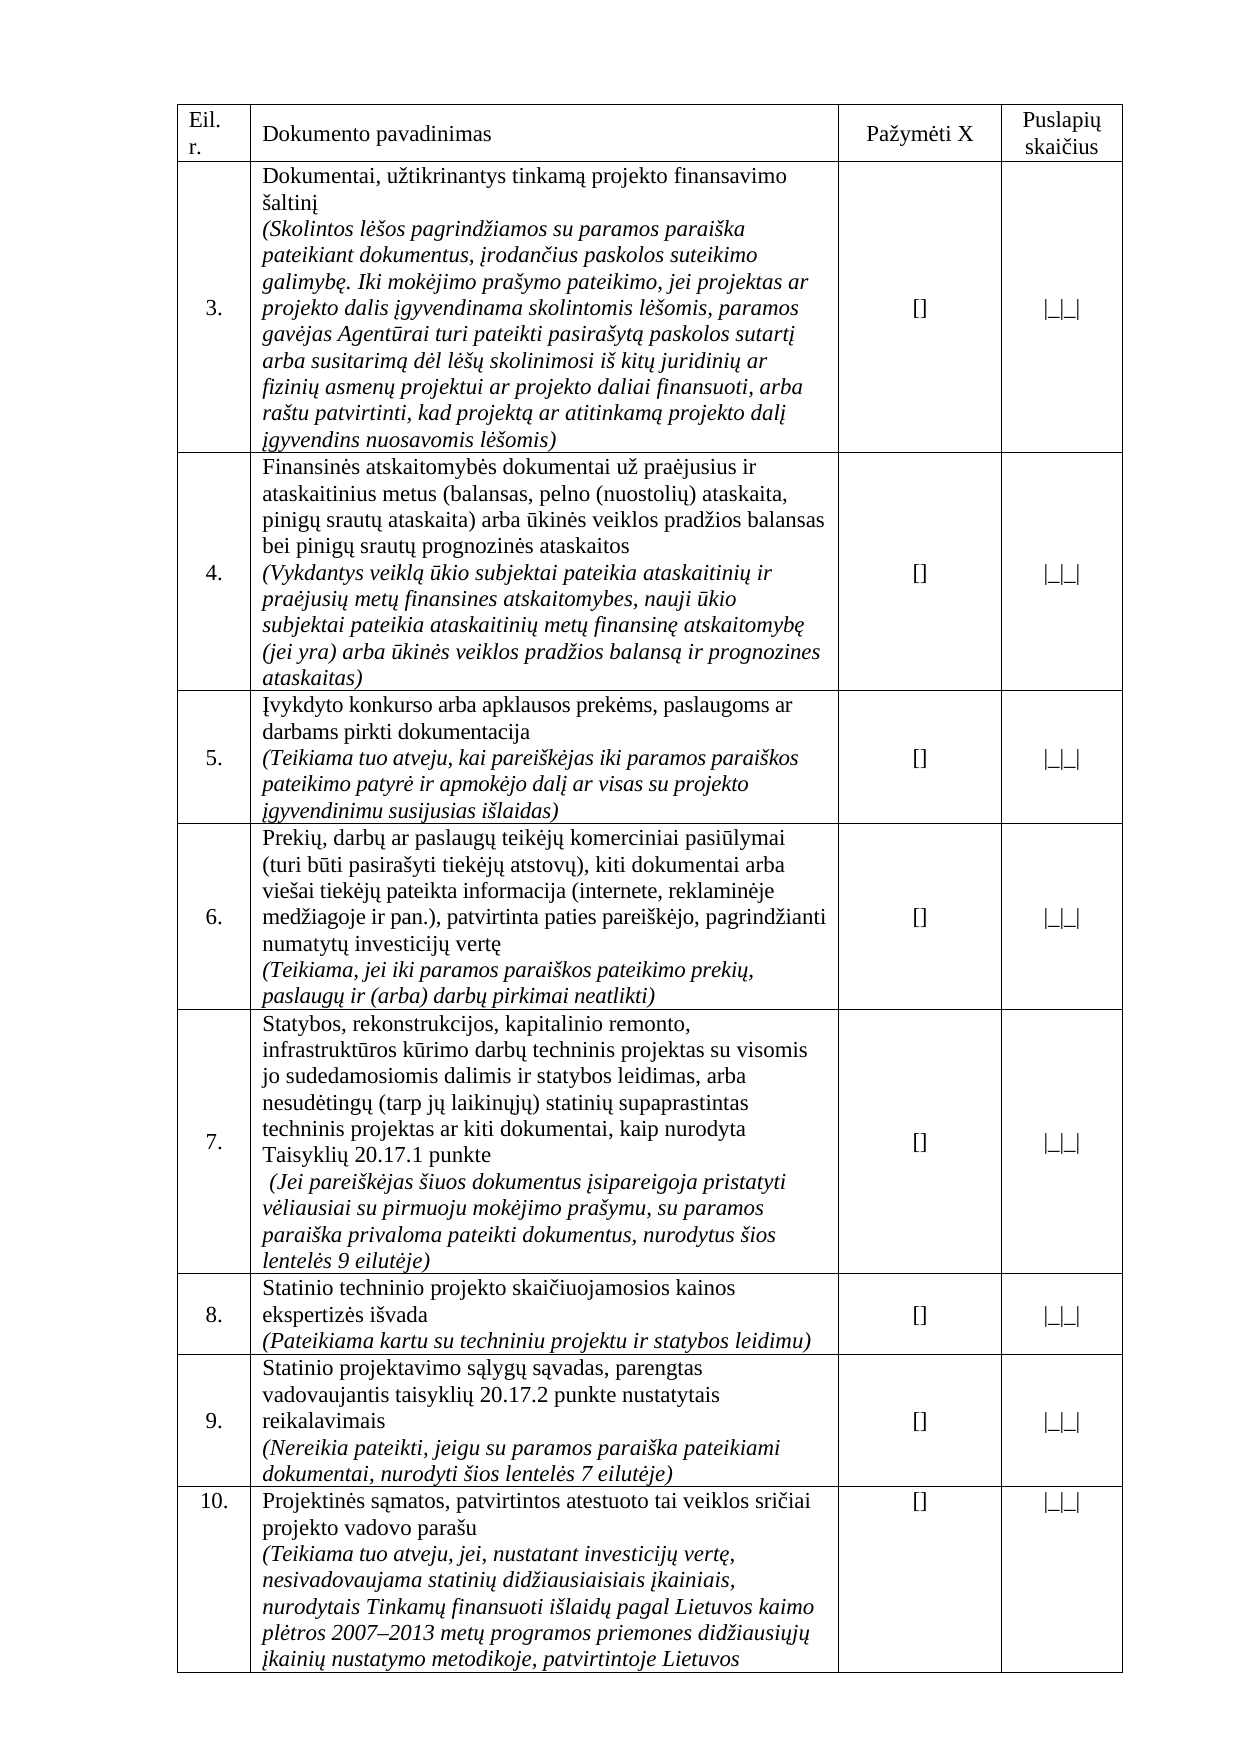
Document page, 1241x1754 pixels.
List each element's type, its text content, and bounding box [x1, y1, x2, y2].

table_cell 9. [178, 1355, 250, 1486]
table_cell Finansinės atskaitomybės dokumentai už praėjusius ir ataskaitinius metus (balansas, pelno (nuostolių) ataskaita, pinigų srautų ataskaita) arba ūkinės veiklos pradžios balansas bei pinigų srautų prognozinės ataskaitos (Vykdantys veiklą ūkio subjektai pateikia ataskaitinių ir praėjusių metų finansines atskaitomybes, nauji ūkio subjektai pateikia ataskaitinių metų finansinę atskaitomybę (jei yra) arba ūkinės veiklos pradžios balansą ir prognozines ataskaitas) [251, 453, 838, 690]
table_cell |_|_| [1002, 453, 1122, 690]
table_cell 8. [178, 1274, 250, 1353]
table_cell |_|_| [1002, 162, 1122, 452]
table_cell [][] [839, 162, 1001, 452]
table_cell 7. [178, 1010, 250, 1273]
table_header Pažymėti X [839, 105, 1001, 161]
table_cell Dokumentai, užtikrinantys tinkamą projekto finansavimo šaltinį (Skolintos lėšos pagrindžiamos su paramos paraiška pateikiant dokumentus, įrodančius paskolos suteikimo galimybę. Iki mokėjimo prašymo pateikimo, jei projektas ar projekto dalis įgyvendinama skolintomis lėšomis, paramos gavėjas Agentūrai turi pateikti pasirašytą paskolos sutartį arba susitarimą dėl lėšų skolinimosi iš kitų juridinių ar fizinių asmenų projektui ar projekto daliai finansuoti, arba raštu patvirtinti, kad projektą ar atitinkamą projekto dalį įgyvendins nuosavomis lėšomis) [251, 162, 838, 452]
table_cell 4. [178, 453, 250, 690]
table_header Puslapių skaičius [1002, 105, 1122, 161]
table_cell [][] [839, 1487, 1001, 1672]
table_cell Statinio projektavimo sąlygų sąvadas, parengtas vadovaujantis taisyklių 20.17.2 punkte nustatytais reikalavimais (Nereikia pateikti, jeigu su paramos paraiška pateikiami dokumentai, nurodyti šios lentelės 7 eilutėje) [251, 1355, 838, 1486]
table_cell |_|_| [1002, 691, 1122, 823]
table_cell 6. [178, 824, 250, 1009]
table_cell |_|_| [1002, 1274, 1122, 1353]
table_cell |_|_| [1002, 1487, 1122, 1672]
table_cell Įvykdyto konkurso arba apklausos prekėms, paslaugoms ar darbams pirkti dokumentacija (Teikiama tuo atveju, kai pareiškėjas iki paramos paraiškos pateikimo patyrė ir apmokėjo dalį ar visas su projekto įgyvendinimu susijusias išlaidas) [251, 691, 838, 823]
table_cell |_|_| [1002, 824, 1122, 1009]
table_cell Statinio techninio projekto skaičiuojamosios kainos ekspertizės išvada (Pateikiama kartu su techniniu projektu ir statybos leidimu) [251, 1274, 838, 1353]
table_header Dokumento pavadinimas [251, 105, 838, 161]
table_cell Prekių, darbų ar paslaugų teikėjų komerciniai pasiūlymai (turi būti pasirašyti tiekėjų atstovų), kiti dokumentai arba viešai tiekėjų pateikta informacija (internete, reklaminėje medžiagoje ir pan.), patvirtinta paties pareiškėjo, pagrindžianti numatytų investicijų vertę (Teikiama, jei iki paramos paraiškos pateikimo prekių, paslaugų ir (arba) darbų pirkimai neatlikti) [251, 824, 838, 1009]
table_cell [][] [839, 1274, 1001, 1353]
table_cell [][] [839, 1355, 1001, 1486]
table_cell 5. [178, 691, 250, 823]
table_cell [][] [839, 824, 1001, 1009]
table_cell [][] [839, 453, 1001, 690]
table_cell [][] [839, 691, 1001, 823]
table_header Eil. r. [178, 105, 250, 161]
table_cell 10. [178, 1487, 250, 1672]
table_cell |_|_| [1002, 1010, 1122, 1273]
table_cell 3. [178, 162, 250, 452]
table_cell [][] [839, 1010, 1001, 1273]
table_cell Projektinės sąmatos, patvirtintos atestuoto tai veiklos sričiai projekto vadovo parašu (Teikiama tuo atveju, jei, nustatant investicijų vertę, nesivadovaujama statinių didžiausiaisiais įkainiais, nurodytais Tinkamų finansuoti išlaidų pagal Lietuvos kaimo plėtros 2007–2013 metų programos priemones didžiausiųjų įkainių nustatymo metodikoje, patvirtintoje Lietuvos [251, 1487, 838, 1672]
table_cell |_|_| [1002, 1355, 1122, 1486]
table_cell Statybos, rekonstrukcijos, kapitalinio remonto, infrastruktūros kūrimo darbų techninis projektas su visomis jo sudedamosiomis dalimis ir statybos leidimas, arba nesudėtingų (tarp jų laikinųjų) statinių supaprastintas techninis projektas ar kiti dokumentai, kaip nurodyta Taisyklių 20.17.1 punkte (Jei pareiškėjas šiuos dokumentus įsipareigoja pristatyti vėliausiai su pirmuoju mokėjimo prašymu, su paramos paraiška privaloma pateikti dokumentus, nurodytus šios lentelės 9 eilutėje) [251, 1010, 838, 1273]
